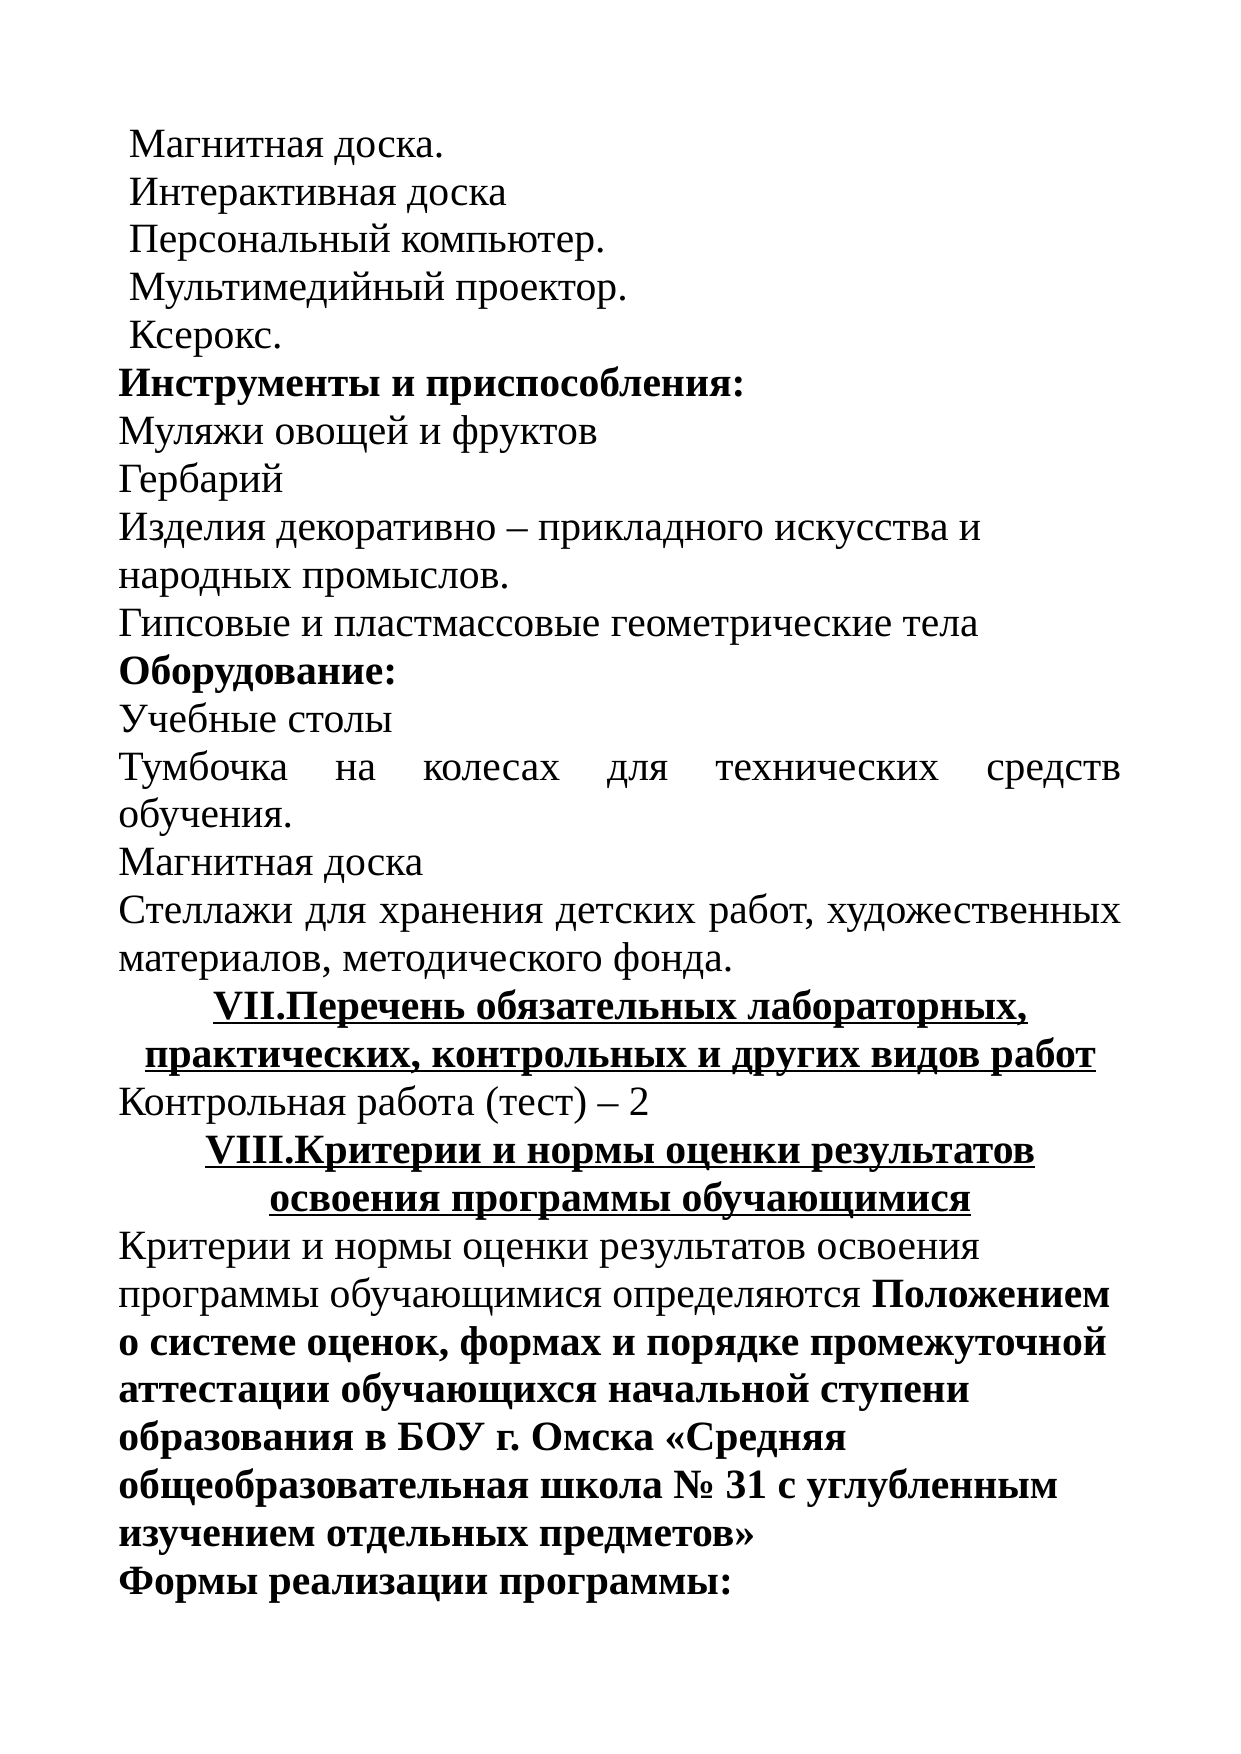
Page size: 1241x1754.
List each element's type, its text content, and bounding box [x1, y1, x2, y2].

text Гербарий [118, 453, 1122, 501]
text Оборудование: [118, 645, 1122, 693]
text Гипсовые и пластмассовые геометрические тела [118, 597, 1122, 645]
text Магнитная доска. [118, 118, 1122, 166]
text Интерактивная доска [118, 166, 1122, 214]
text Стеллажи для хранения детских работ, художественных материалов, методического фонда. [118, 885, 1122, 981]
text Учебные столы [118, 693, 1122, 741]
text Изделия декоративно – прикладного искусства и народных промыслов. [118, 501, 1122, 597]
text Формы реализации программы: [118, 1556, 1122, 1603]
text VII.Перечень обязательных лабораторных, практических, контрольных и других видов работ [118, 981, 1122, 1076]
text Тумбочка на колесах для технических средств обучения. [118, 741, 1122, 837]
text Муляжи овощей и фруктов [118, 406, 1122, 453]
text Инструменты и приспособления: [118, 358, 1122, 406]
text Магнитная доска [118, 837, 1122, 885]
text Критерии и нормы оценки результатов освоения программы обучающимися определяются Положением о системе оценок, формах и порядке промежуточной аттестации обучающихся начальной ступени образования в БОУ г. Омска «Средняя общеобразовательная школа № 31 с углубленным изучением отдельных предметов» [118, 1220, 1122, 1556]
text Персональный компьютер. [118, 214, 1122, 262]
text VIII.Критерии и нормы оценки результатов освоения программы обучающимися [118, 1124, 1122, 1220]
text Ксерокс. [118, 310, 1122, 358]
text Контрольная работа (тест) – 2 [118, 1076, 1122, 1124]
text Мультимедийный проектор. [118, 262, 1122, 310]
